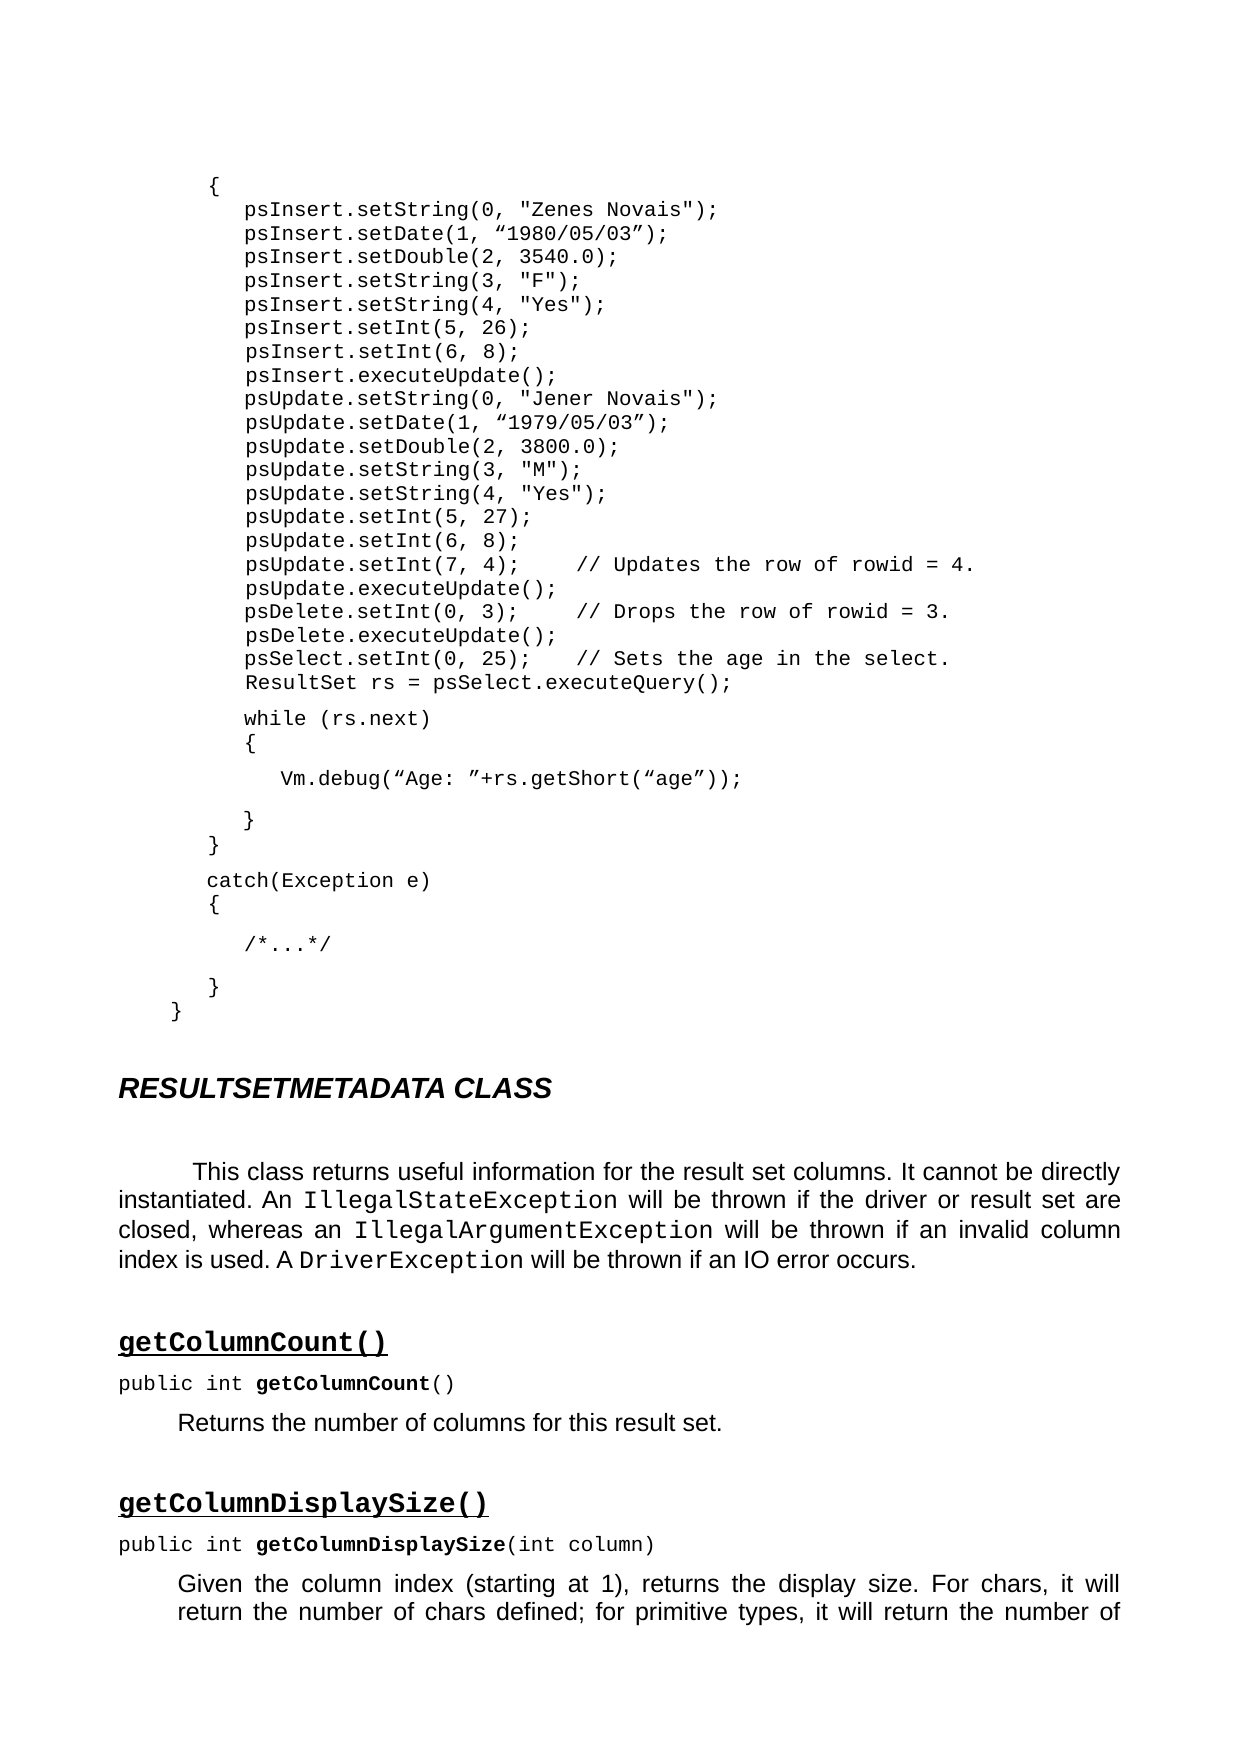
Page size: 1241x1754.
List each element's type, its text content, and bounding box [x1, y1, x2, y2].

text This class returns useful information for the result set columns. It cannot be directly instantiated. An IllegalStateException will be thrown if the driver or result set are closed, whereas an IllegalArgumentException will be thrown if an invalid column index is used. A DriverException will be thrown if an IO error occurs. [118, 1157, 1122, 1276]
text while (rs.next) { [133, 708, 1122, 755]
text catch(Exception e) { [133, 870, 1122, 917]
text } } [133, 804, 1122, 857]
subtitle getColumnDisplaySize() [118, 1489, 1122, 1521]
text public int getColumnDisplaySize(int column) [118, 1534, 1122, 1557]
subtitle getColumnCount() [118, 1328, 1122, 1360]
text public int getColumnCount() [118, 1373, 1122, 1396]
text { psInsert.setString(0, "Zenes Novais"); psInsert.setDate(1, “1980/05/03”); psInsert.setDouble(2, 3540.0); psInsert.setString(3, "F"); psInsert.setString(4, "Yes"); psInsert.setInt(5, 26); psInsert.setInt(6, 8); psInsert.executeUpdate(); psUpdate.setString(0, "Jener Novais"); psUpdate.setDate(1, “1979/05/03”); psUpdate.setDouble(2, 3800.0); psUpdate.setString(3, "M"); psUpdate.setString(4, "Yes"); psUpdate.setInt(5, 27); psUpdate.setInt(6, 8); psUpdate.setInt(7, 4); // Updates the row of rowid = 4. psUpdate.executeUpdate(); psDelete.setInt(0, 3); // Drops the row of rowid = 3. psDelete.executeUpdate(); psSelect.setInt(0, 25); // Sets the age in the select. ResultSet rs = psSelect.executeQuery(); [133, 176, 1122, 696]
subtitle RESULTSETMETADATA CLASS [118, 1072, 1122, 1105]
text Vm.debug(“Age: ”+rs.getShort(“age”)); [133, 768, 1122, 791]
text /*...*/ [133, 929, 1122, 959]
list Returns the number of columns for this result set. [177, 1409, 1122, 1437]
list Given the column index (starting at 1), returns the display size. For chars, it will return the number of chars defined; for primitive types, it will return the number of [177, 1570, 1122, 1626]
text } } [133, 972, 1122, 1024]
